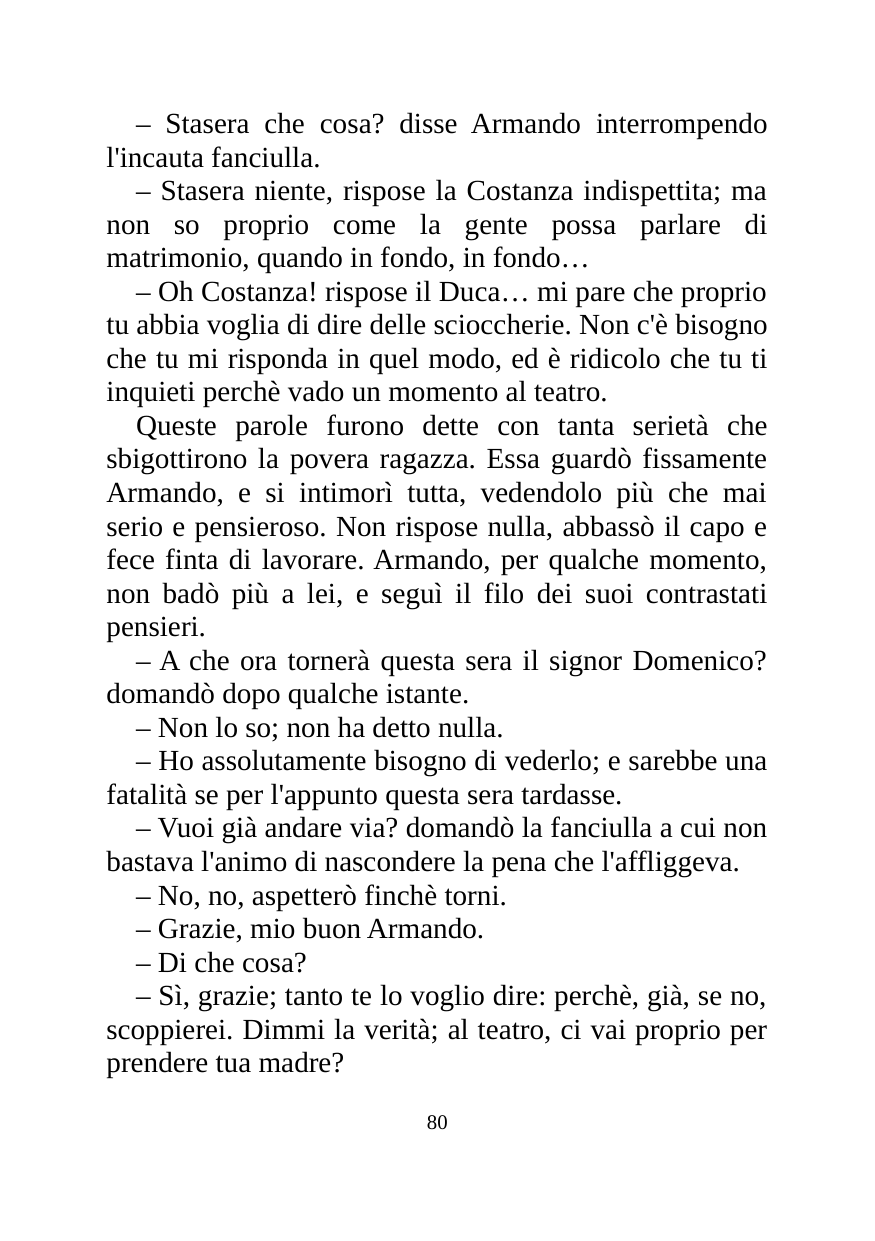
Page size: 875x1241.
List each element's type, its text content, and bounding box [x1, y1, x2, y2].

text – Vuoi già andare via? domandò la fanciulla a cui non bastava l'animo di nascondere la pena che l'affliggeva. [106, 811, 768, 878]
text – Ho assolutamente bisogno di vederlo; e sarebbe una fatalità se per l'appunto questa sera tardasse. [106, 743, 768, 811]
text – No, no, aspetterò finchè torni. [106, 878, 768, 911]
text – Oh Costanza! rispose il Duca… mi pare che proprio tu abbia voglia di dire delle scioccherie. Non c'è bisogno che tu mi risponda in quel modo, ed è ridicolo che tu ti inquieti perchè vado un momento al teatro. [106, 274, 768, 408]
text Queste parole furono dette con tanta serietà che sbigottirono la povera ragazza. Essa guardò fissamente Armando, e si intimorì tutta, vedendolo più che mai serio e pensieroso. Non rispose nulla, abbassò il capo e fece finta di lavorare. Armando, per qualche momento, non badò più a lei, e seguì il filo dei suoi contrastati pensieri. [106, 408, 768, 643]
text – Di che cosa? [106, 945, 768, 978]
text – Grazie, mio buon Armando. [106, 911, 768, 945]
text – Stasera niente, rispose la Costanza indispettita; ma non so proprio come la gente possa parlare di matrimonio, quando in fondo, in fondo… [106, 173, 768, 274]
text – A che ora tornerà questa sera il signor Domenico? domandò dopo qualche istante. [106, 643, 768, 710]
text – Sì, grazie; tanto te lo voglio dire: perchè, già, se no, scoppierei. Dimmi la verità; al teatro, ci vai proprio per prendere tua madre? [106, 978, 768, 1079]
text – Stasera che cosa? disse Armando interrompendo l'incauta fanciulla. [106, 106, 768, 173]
text – Non lo so; non ha detto nulla. [106, 710, 768, 743]
